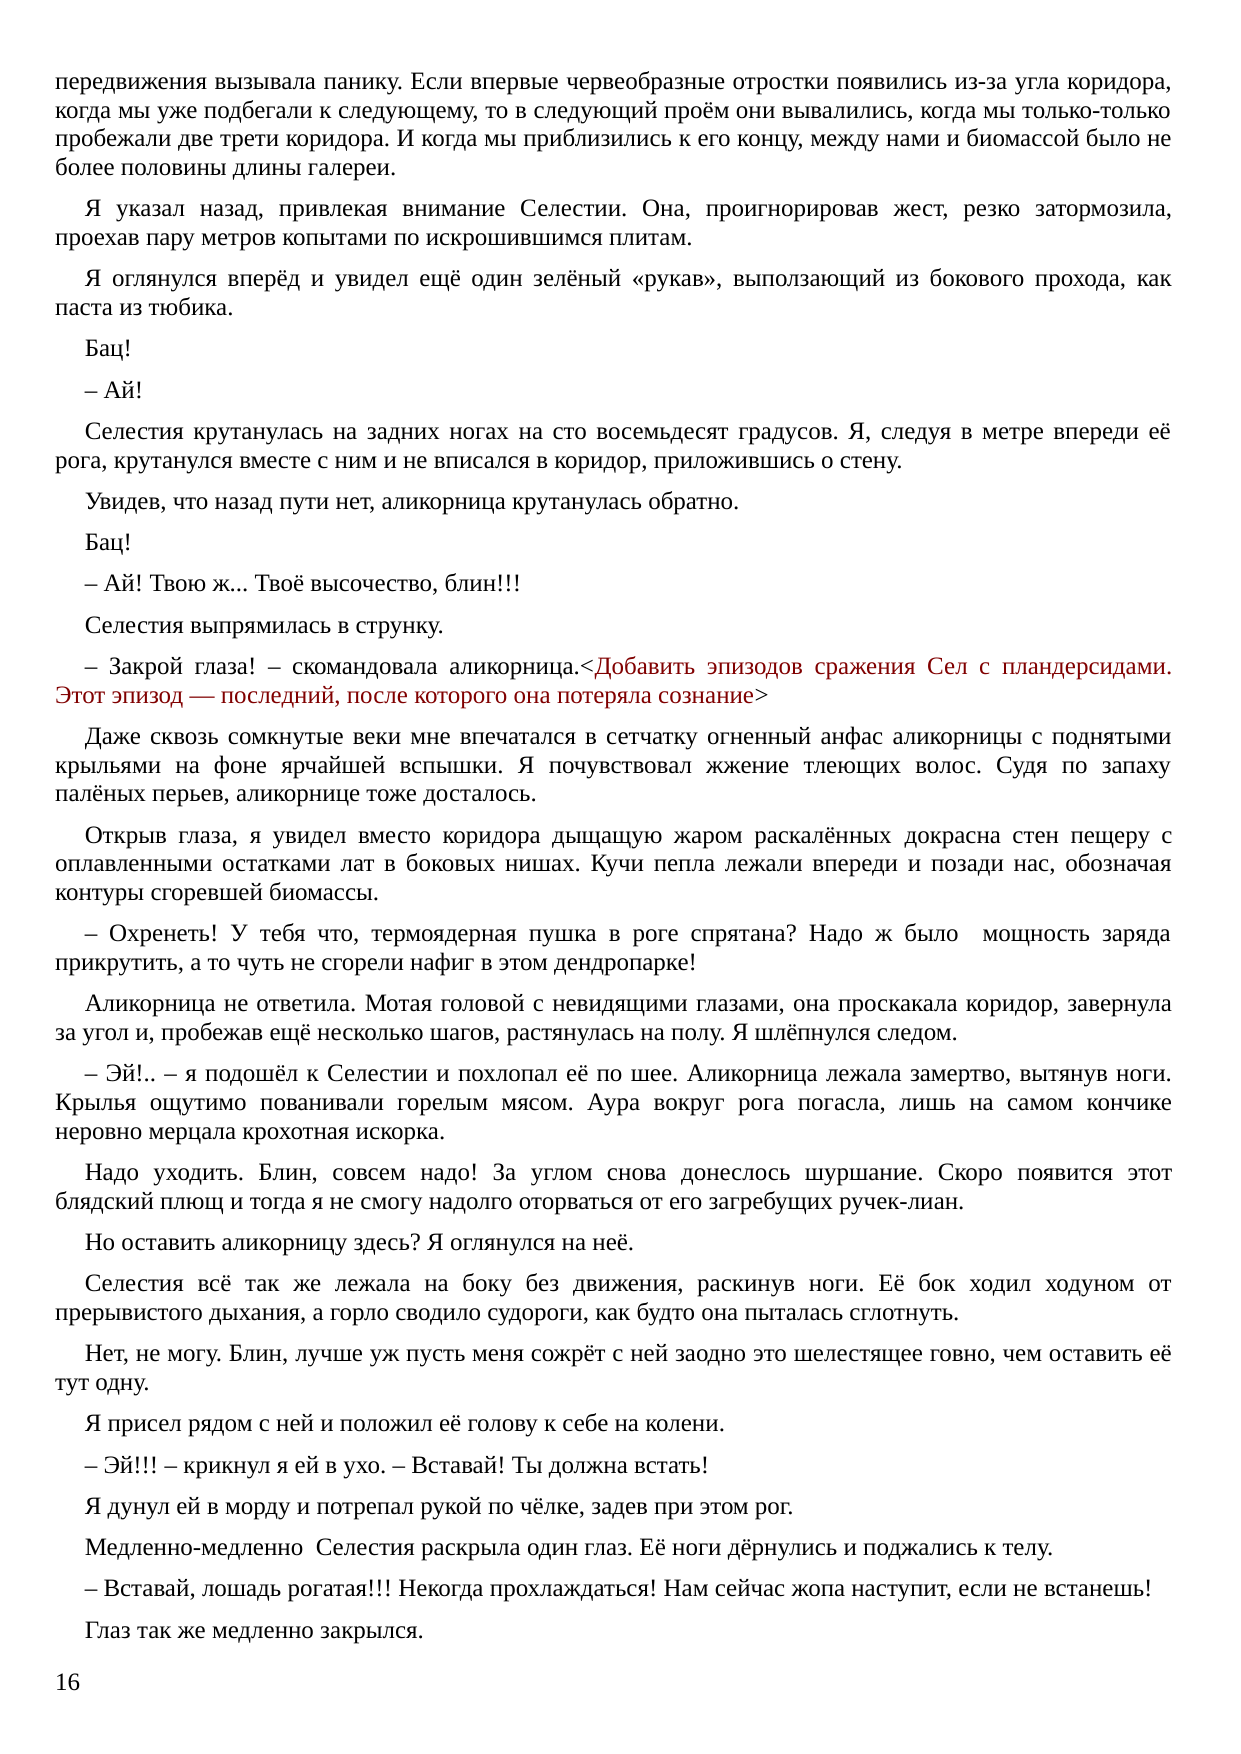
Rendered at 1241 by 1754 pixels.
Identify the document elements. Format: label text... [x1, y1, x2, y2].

text Но оставить аликорницу здесь? Я оглянулся на неё. [55, 1227, 1173, 1256]
text Увидев, что назад пути нет, аликорница крутанулась обратно. [55, 486, 1173, 515]
text Я дунул ей в морду и потрепал рукой по чёлке, задев при этом рог. [55, 1491, 1173, 1520]
text Нет, не могу. Блин, лучше уж пусть меня сожрёт с ней заодно это шелестящее говно, чем оставить её тут одну. [55, 1338, 1173, 1396]
text передвижения вызывала панику. Если впервые червеобразные отростки появились из-за угла коридора, когда мы уже подбегали к следующему, то в следующий проём они вывалились, когда мы только-только пробежали две трети коридора. И когда мы приблизились к его концу, между нами и биомассой было не более половины длины галереи. [55, 66, 1173, 181]
text – Охренеть! У тебя что, термоядерная пушка в роге спрятана? Надо ж было мощность заряда прикрутить, а то чуть не сгорели нафиг в этом дендропарке! [55, 918, 1173, 976]
text Селестия всё так же лежала на боку без движения, раскинув ноги. Её бок ходил ходуном от прерывистого дыхания, а горло сводило судороги, как будто она пыталась сглотнуть. [55, 1268, 1173, 1326]
text Даже сквозь сомкнутые веки мне впечатался в сетчатку огненный анфас аликорницы с поднятыми крыльями на фоне ярчайшей вспышки. Я почувствовал жжение тлеющих волос. Судя по запаху палёных перьев, аликорнице тоже досталось. [55, 721, 1173, 807]
text – Ай! [55, 375, 1173, 403]
text Медленно-медленно Селестия раскрыла один глаз. Её ноги дёрнулись и поджались к телу. [55, 1532, 1173, 1561]
text Бац! [55, 527, 1173, 556]
text – Ай! Твою ж... Твоё высочество, блин!!! [55, 568, 1173, 597]
text Я присел рядом с ней и положил её голову к себе на колени. [55, 1408, 1173, 1437]
text Надо уходить. Блин, совсем надо! За углом снова донеслось шуршание. Скоро появится этот блядский плющ и тогда я не смогу надолго оторваться от его загребущих ручек-лиан. [55, 1157, 1173, 1215]
text – Вставай, лошадь рогатая!!! Некогда прохлаждаться! Нам сейчас жопа наступит, если не встанешь! [55, 1573, 1173, 1602]
text Я указал назад, привлекая внимание Селестии. Она, проигнорировав жест, резко затормозила, проехав пару метров копытами по искрошившимся плитам. [55, 193, 1173, 251]
text Селестия выпрямилась в струнку. [55, 610, 1173, 638]
text Селестия крутанулась на задних ногах на сто восемьдесят градусов. Я, следуя в метре впереди её рога, крутанулся вместе с ним и не вписался в коридор, приложившись о стену. [55, 416, 1173, 473]
text Аликорница не ответила. Мотая головой с невидящими глазами, она проскакала коридор, завернула за угол и, пробежав ещё несколько шагов, растянулась на полу. Я шлёпнулся следом. [55, 988, 1173, 1046]
text – Закрой глаза! – скомандовала аликорница.<Добавить эпизодов сражения Сел с пландерсидами. Этот эпизод — последний, после которого она потеряла сознание> [55, 651, 1173, 708]
text Глаз так же медленно закрылся. [55, 1615, 1173, 1643]
text Бац! [55, 333, 1173, 362]
text – Эй!.. – я подошёл к Селестии и похлопал её по шее. Аликорница лежала замертво, вытянув ноги. Крылья ощутимо пованивали горелым мясом. Аура вокруг рога погасла, лишь на самом кончике неровно мерцала крохотная искорка. [55, 1058, 1173, 1145]
text Открыв глаза, я увидел вместо коридора дыщащую жаром раскалённых докрасна стен пещеру с оплавленными остатками лат в боковых нишах. Кучи пепла лежали впереди и позади нас, обозначая контуры сгоревшей биомассы. [55, 820, 1173, 906]
text Я оглянулся вперёд и увидел ещё один зелёный «рукав», выползающий из бокового прохода, как паста из тюбика. [55, 263, 1173, 321]
text – Эй!!! – крикнул я ей в ухо. – Вставай! Ты должна встать! [55, 1450, 1173, 1478]
